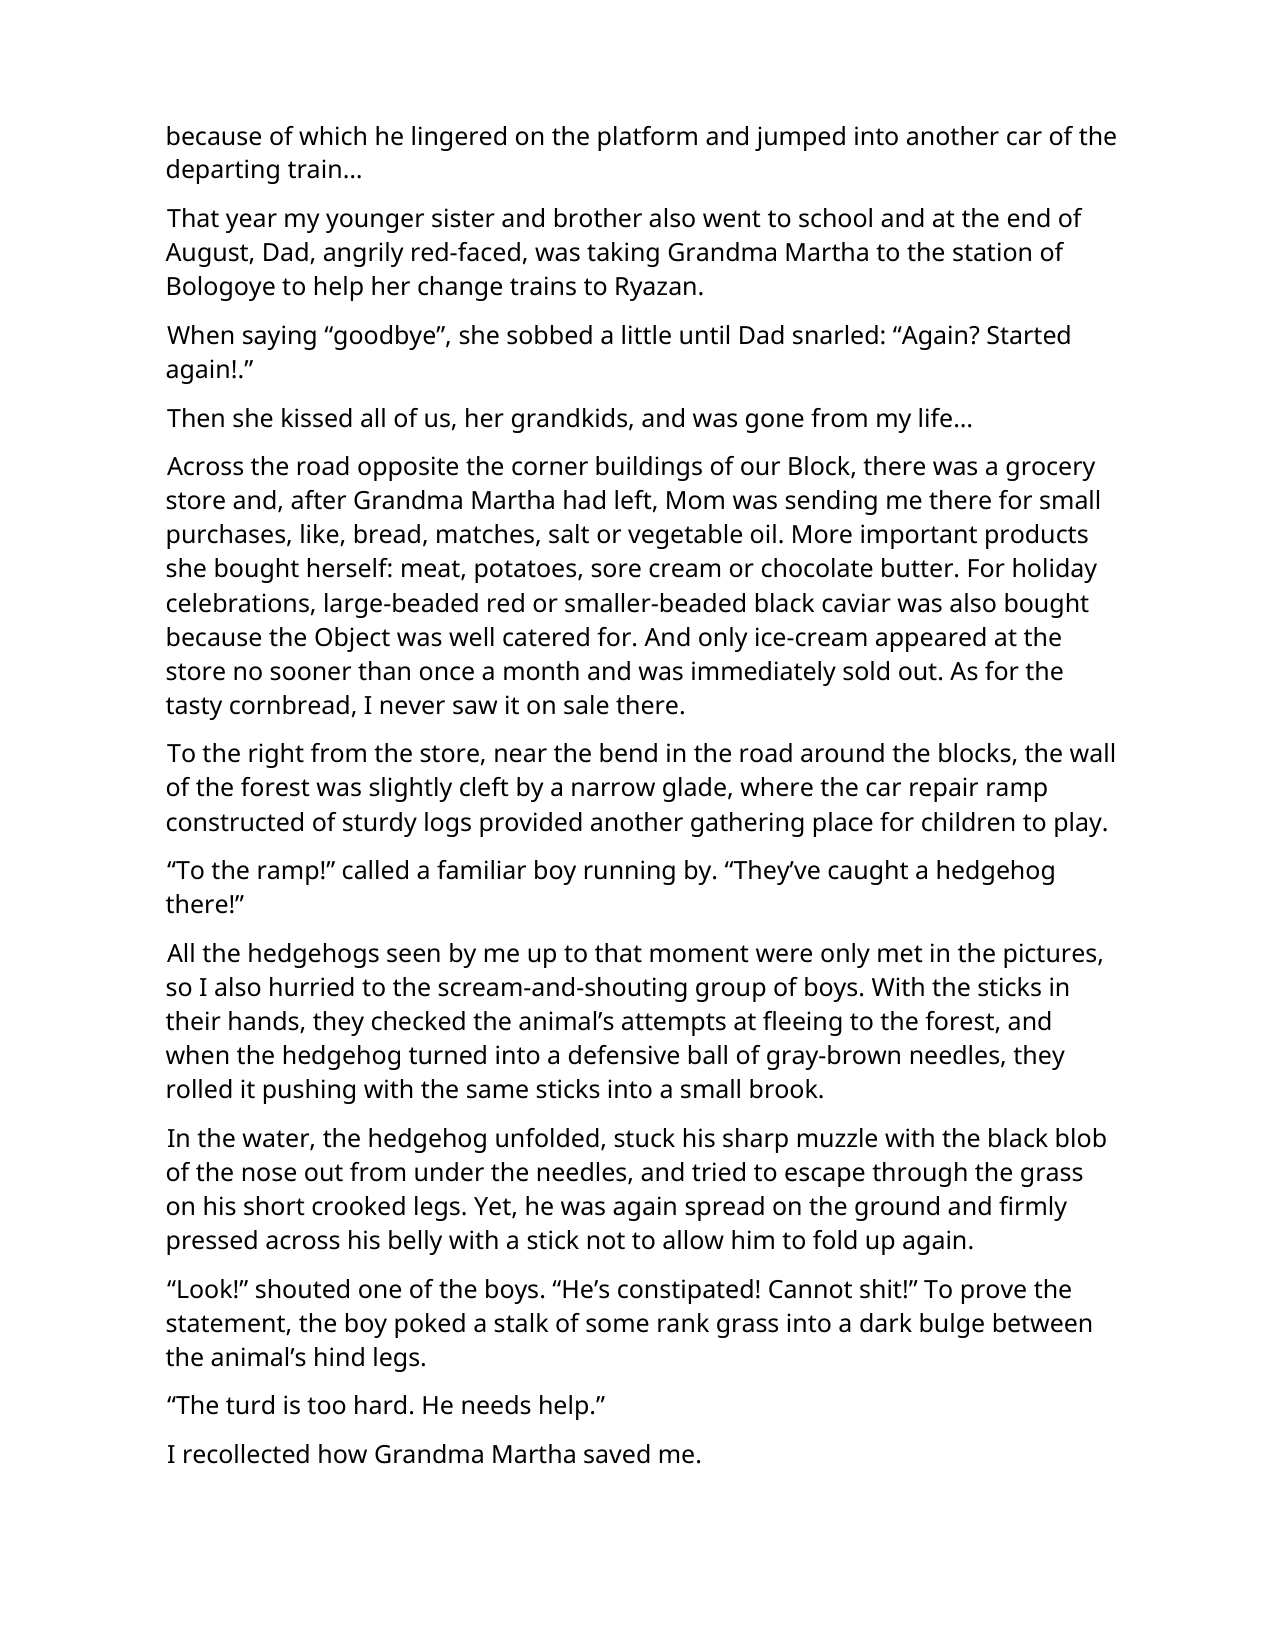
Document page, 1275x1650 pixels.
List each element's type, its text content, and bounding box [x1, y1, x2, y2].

text When saying “goodbye”, she sobbed a little until Dad snarled: “Again? Started again!.” [165, 318, 1118, 386]
text “The turd is too hard. He needs help.” [165, 1388, 1118, 1422]
text That year my younger sister and brother also went to school and at the end of August, Dad, angrily red-faced, was taking Grandma Martha to the station of Bologoye to help her change trains to Ryazan. [165, 201, 1118, 303]
text because of which he lingered on the platform and jumped into another car of the departing train… [165, 118, 1118, 186]
text “Look!” shouted one of the boys. “He’s constipated! Cannot shit!” To prove the statement, the boy poked a stalk of some rank grass into a dark bulge between the animal’s hind legs. [165, 1271, 1118, 1373]
text All the hedgehogs seen by me up to that moment were only met in the pictures, so I also hurried to the scream-and-shouting group of boys. With the sticks in their hands, they checked the animal’s attempts at fleeing to the forest, and when the hedgehog turned into a defensive ball of gray-brown needles, they rolled it pushing with the same sticks into a small brook. [165, 936, 1118, 1106]
text In the water, the hedgehog unfolded, stuck his sharp muzzle with the black blob of the nose out from under the needles, and tried to escape through the grass on his short crooked legs. Yet, he was again spread on the ground and firmly pressed across his belly with a stick not to allow him to fold up again. [165, 1120, 1118, 1257]
text Then she kissed all of us, her grandkids, and was gone from my life… [165, 400, 1118, 434]
text To the right from the store, near the bend in the road around the blocks, the wall of the forest was slightly cleft by a narrow glade, where the car repair ramp constructed of sturdy logs provided another gathering place for children to play. [165, 736, 1118, 838]
text Across the road opposite the corner buildings of our Block, there was a grocery store and, after Grandma Martha had left, Mom was sending me there for small purchases, like, bread, matches, salt or vegetable oil. More important products she bought herself: meat, potatoes, sore cream or chocolate butter. For holiday celebrations, large-beaded red or smaller-beaded black caviar was also bought because the Object was well catered for. And only ice-cream appeared at the store no sooner than once a month and was immediately sold out. As for the tasty cornbread, I never saw it on sale there. [165, 449, 1118, 721]
text I recollected how Grandma Martha saved me. [165, 1437, 1118, 1471]
text “To the ramp!” called a familiar boy running by. “They’ve caught a hedgehog there!” [165, 853, 1118, 921]
